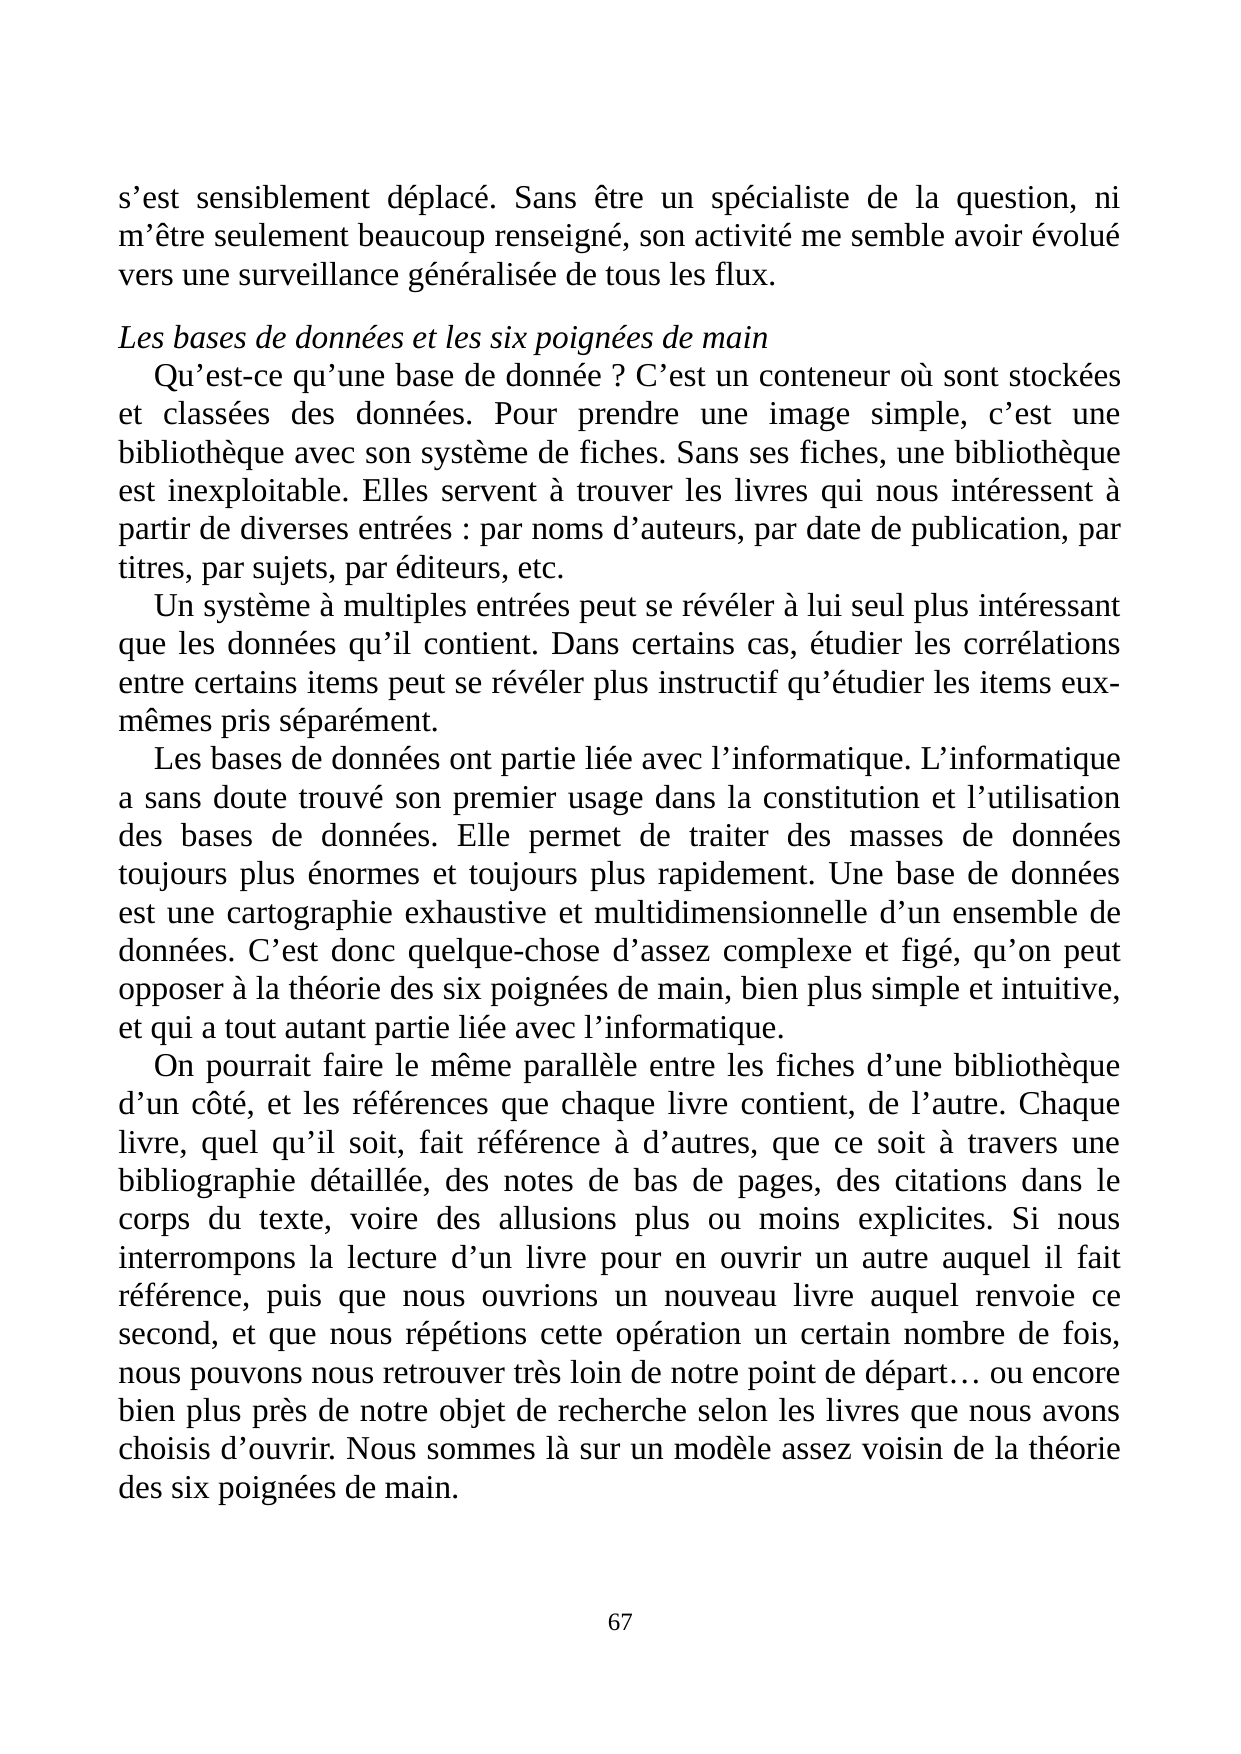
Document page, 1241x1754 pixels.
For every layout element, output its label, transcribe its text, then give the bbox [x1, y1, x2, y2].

text s’est sensiblement déplacé. Sans être un spécialiste de la question, ni m’être seulement beaucoup renseigné, son activité me semble avoir évolué vers une surveillance généralisée de tous les flux. [118, 177, 1122, 292]
text Un système à multiples entrées peut se révéler à lui seul plus intéressant que les données qu’il contient. Dans certains cas, étudier les corrélations entre certains items peut se révéler plus instructif qu’étudier les items eux-mêmes pris séparément. [118, 585, 1122, 738]
text On pourrait faire le même parallèle entre les fiches d’une bibliothèque d’un côté, et les références que chaque livre contient, de l’autre. Chaque livre, quel qu’il soit, fait référence à d’autres, que ce soit à travers une bibliographie détaillée, des notes de bas de pages, des citations dans le corps du texte, voire des allusions plus ou moins explicites. Si nous interrompons la lecture d’un livre pour en ouvrir un autre auquel il fait référence, puis que nous ouvrions un nouveau livre auquel renvoie ce second, et que nous répétions cette opération un certain nombre de fois, nous pouvons nous retrouver très loin de notre point de départ… ou encore bien plus près de notre objet de recherche selon les livres que nous avons choisis d’ouvrir. Nous sommes là sur un modèle assez voisin de la théorie des six poignées de main. [118, 1045, 1122, 1505]
text Qu’est-ce qu’une base de donnée ? C’est un conteneur où sont stockées et classées des données. Pour prendre une image simple, c’est une bibliothèque avec son système de fiches. Sans ses fiches, une bibliothèque est inexploitable. Elles servent à trouver les livres qui nous intéressent à partir de diverses entrées : par noms d’auteurs, par date de publication, par titres, par sujets, par éditeurs, etc. [118, 355, 1122, 585]
text Les bases de données ont partie liée avec l’informatique. L’informatique a sans doute trouvé son premier usage dans la constitution et l’utilisation des bases de données. Elle permet de traiter des masses de données toujours plus énormes et toujours plus rapidement. Une base de données est une cartographie exhaustive et multidimensionnelle d’un ensemble de données. C’est donc quelque-chose d’assez complexe et figé, qu’on peut opposer à la théorie des six poignées de main, bien plus simple et intuitive, et qui a tout autant partie liée avec l’informatique. [118, 738, 1122, 1045]
subtitle Les bases de données et les six poignées de main [118, 317, 1122, 355]
